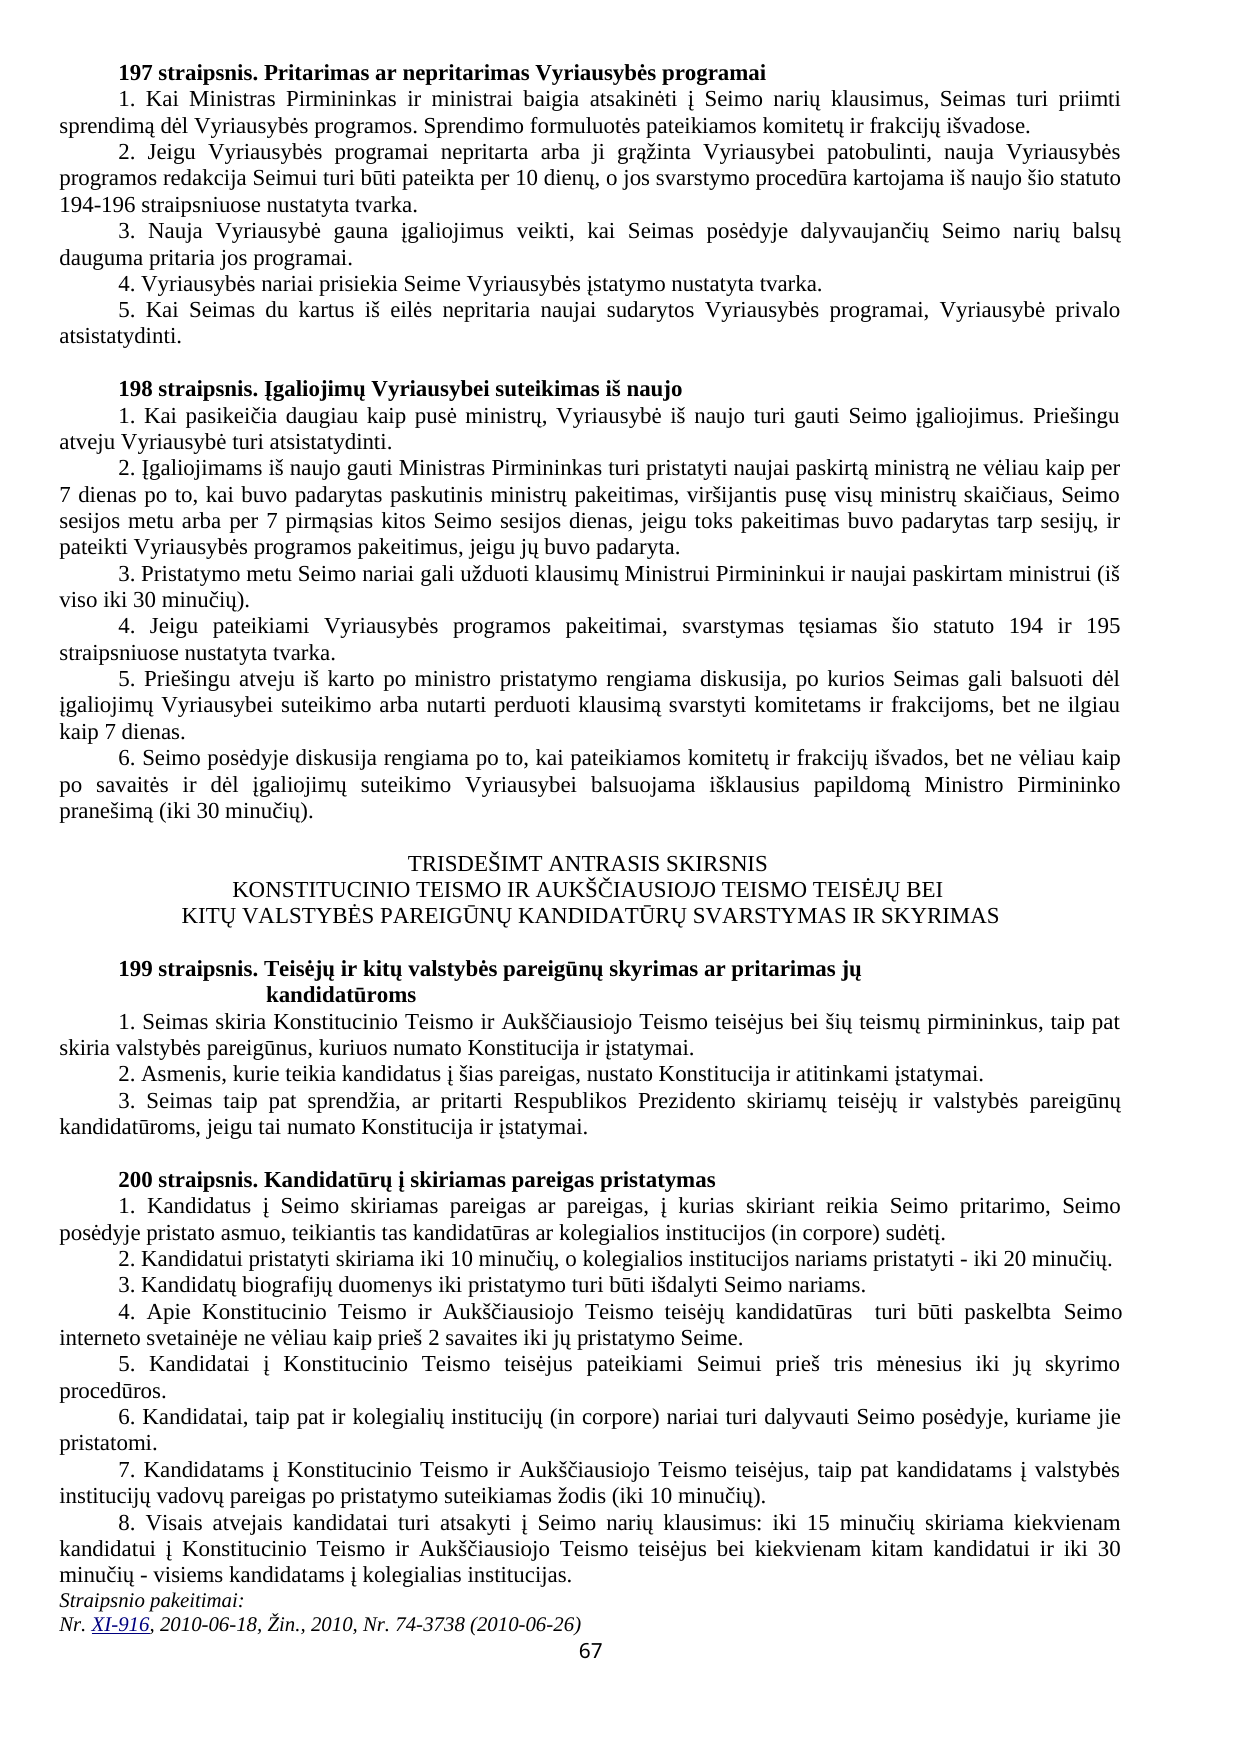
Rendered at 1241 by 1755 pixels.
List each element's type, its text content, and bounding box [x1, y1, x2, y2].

text 8. Visais atvejais kandidatai turi atsakyti į Seimo narių klausimus: iki 15 minučių skiriama kiekvienam kandidatui į Konstitucinio Teismo ir Aukščiausiojo Teismo teisėjus bei kiekvienam kitam kandidatui ir iki 30 minučių - visiems kandidatams į kolegialias institucijas. [59, 1508, 1122, 1588]
text Straipsnio pakeitimai: [59, 1588, 1122, 1612]
text 1. Kai pasikeičia daugiau kaip pusė ministrų, Vyriausybė iš naujo turi gauti Seimo įgaliojimus. Priešingu atveju Vyriausybė turi atsistatydinti. [59, 402, 1122, 454]
text 5. Kandidatai į Konstitucinio Teismo teisėjus pateikiami Seimui prieš tris mėnesius iki jų skyrimo procedūros. [59, 1350, 1122, 1403]
text 7. Kandidatams į Konstitucinio Teismo ir Aukščiausiojo Teismo teisėjus, taip pat kandidatams į valstybės institucijų vadovų pareigas po pristatymo suteikiamas žodis (iki 10 minučių). [59, 1456, 1122, 1508]
text 199 straipsnis. Teisėjų ir kitų valstybės pareigūnų skyrimas ar pritarimas jų [118, 955, 1122, 981]
text 1. Kai Ministras Pirmininkas ir ministrai baigia atsakinėti į Seimo narių klausimus, Seimas turi priimti sprendimą dėl Vyriausybės programos. Sprendimo formuluotės pateikiamos komitetų ir frakcijų išvadose. [59, 85, 1122, 138]
text KONSTITUCINIO TEISMO IR AUKŠČIAUSIOJO TEISMO TEISĖJŲ BEI [59, 876, 1122, 902]
text 1. Kandidatus į Seimo skiriamas pareigas ar pareigas, į kurias skiriant reikia Seimo pritarimo, Seimo posėdyje pristato asmuo, teikiantis tas kandidatūras ar kolegialios institucijos (in corpore) sudėtį. [59, 1192, 1122, 1245]
text 2. Asmenis, kurie teikia kandidatus į šias pareigas, nustato Konstitucija ir atitinkami įstatymai. [59, 1061, 1122, 1087]
text 4. Vyriausybės nariai prisiekia Seime Vyriausybės įstatymo nustatyta tvarka. [59, 270, 1122, 296]
text 197 straipsnis. Pritarimas ar nepritarimas Vyriausybės programai [59, 59, 1122, 85]
text 2. Kandidatui pristatyti skiriama iki 10 minučių, o kolegialios institucijos nariams pristatyti - iki 20 minučių. [59, 1245, 1122, 1271]
text 6. Kandidatai, taip pat ir kolegialių institucijų (in corpore) nariai turi dalyvauti Seimo posėdyje, kuriame jie pristatomi. [59, 1403, 1122, 1456]
text 1. Seimas skiria Konstitucinio Teismo ir Aukščiausiojo Teismo teisėjus bei šių teismų pirmininkus, taip pat skiria valstybės pareigūnus, kuriuos numato Konstitucija ir įstatymai. [59, 1008, 1122, 1061]
text TRISDEŠIMT ANTRASIS SKIRSNIS [59, 850, 1122, 876]
text 4. Apie Konstitucinio Teismo ir Aukščiausiojo Teismo teisėjų kandidatūras turi būti paskelbta Seimo interneto svetainėje ne vėliau kaip prieš 2 savaites iki jų pristatymo Seime. [59, 1298, 1122, 1350]
text kandidatūroms [266, 981, 1122, 1008]
text 4. Jeigu pateikiami Vyriausybės programos pakeitimai, svarstymas tęsiamas šio statuto 194 ir 195 straipsniuose nustatyta tvarka. [59, 612, 1122, 665]
text 3. Pristatymo metu Seimo nariai gali užduoti klausimų Ministrui Pirmininkui ir naujai paskirtam ministrui (iš viso iki 30 minučių). [59, 560, 1122, 612]
text KITŲ VALSTYBĖS PAREIGŪNŲ KANDIDATŪRŲ SVARSTYMAS IR SKYRIMAS [59, 902, 1122, 929]
text 198 straipsnis. Įgaliojimų Vyriausybei suteikimas iš naujo [59, 375, 1122, 402]
text 6. Seimo posėdyje diskusija rengiama po to, kai pateikiamos komitetų ir frakcijų išvados, bet ne vėliau kaip po savaitės ir dėl įgaliojimų suteikimo Vyriausybei balsuojama išklausius papildomą Ministro Pirmininko pranešimą (iki 30 minučių). [59, 744, 1122, 823]
text 5. Priešingu atveju iš karto po ministro pristatymo rengiama diskusija, po kurios Seimas gali balsuoti dėl įgaliojimų Vyriausybei suteikimo arba nutarti perduoti klausimą svarstyti komitetams ir frakcijoms, bet ne ilgiau kaip 7 dienas. [59, 665, 1122, 744]
text Nr. XI-916, 2010-06-18, Žin., 2010, Nr. 74-3738 (2010-06-26) [59, 1612, 1122, 1636]
text 2. Jeigu Vyriausybės programai nepritarta arba ji grąžinta Vyriausybei patobulinti, nauja Vyriausybės programos redakcija Seimui turi būti pateikta per 10 dienų, o jos svarstymo procedūra kartojama iš naujo šio statuto 194-196 straipsniuose nustatyta tvarka. [59, 138, 1122, 217]
text 3. Kandidatų biografijų duomenys iki pristatymo turi būti išdalyti Seimo nariams. [59, 1271, 1122, 1298]
text 200 straipsnis. Kandidatūrų į skiriamas pareigas pristatymas [59, 1166, 1122, 1192]
text 3. Nauja Vyriausybė gauna įgaliojimus veikti, kai Seimas posėdyje dalyvaujančių Seimo narių balsų dauguma pritaria jos programai. [59, 217, 1122, 270]
text 2. Įgaliojimams iš naujo gauti Ministras Pirmininkas turi pristatyti naujai paskirtą ministrą ne vėliau kaip per 7 dienas po to, kai buvo padarytas paskutinis ministrų pakeitimas, viršijantis pusę visų ministrų skaičiaus, Seimo sesijos metu arba per 7 pirmąsias kitos Seimo sesijos dienas, jeigu toks pakeitimas buvo padarytas tarp sesijų, ir pateikti Vyriausybės programos pakeitimus, jeigu jų buvo padaryta. [59, 454, 1122, 560]
text 5. Kai Seimas du kartus iš eilės nepritaria naujai sudarytos Vyriausybės programai, Vyriausybė privalo atsistatydinti. [59, 296, 1122, 349]
text 3. Seimas taip pat sprendžia, ar pritarti Respublikos Prezidento skiriamų teisėjų ir valstybės pareigūnų kandidatūroms, jeigu tai numato Konstitucija ir įstatymai. [59, 1087, 1122, 1139]
